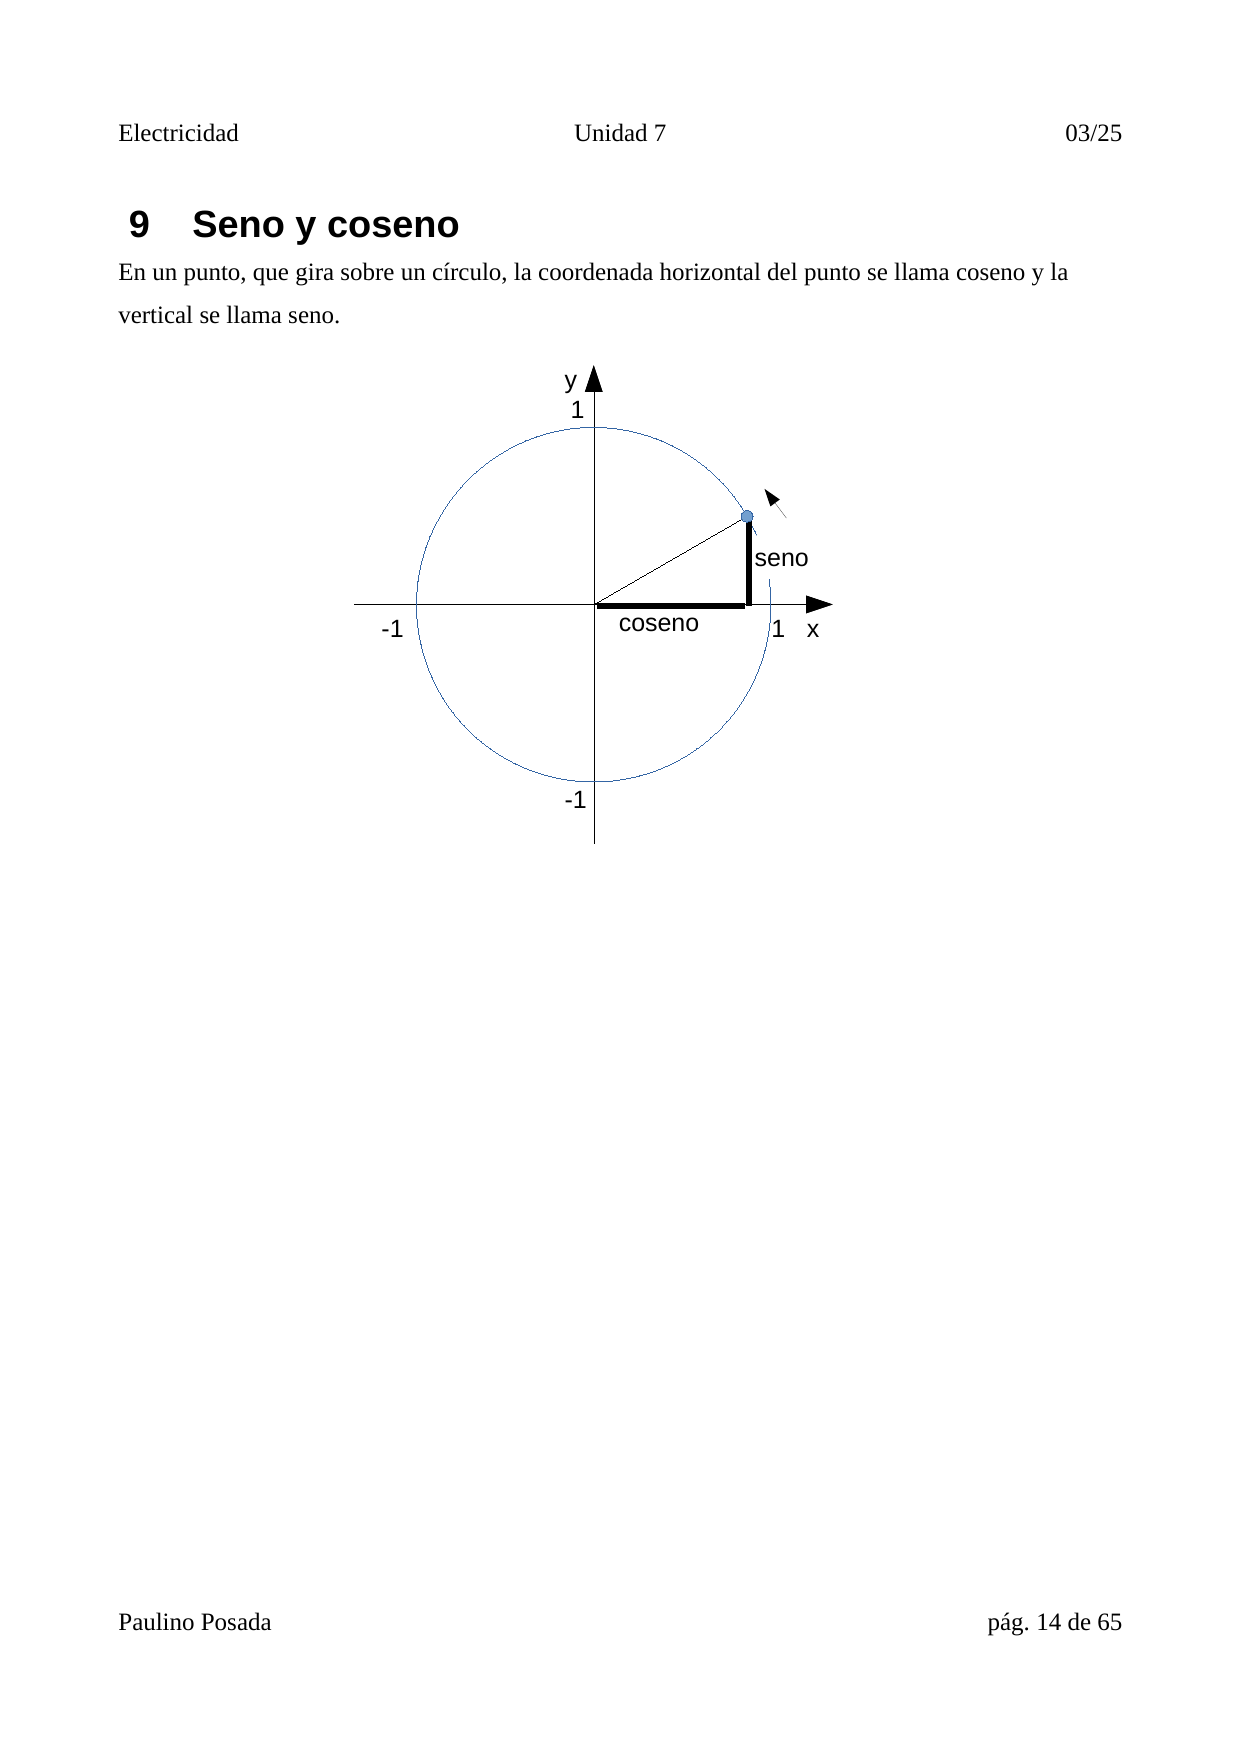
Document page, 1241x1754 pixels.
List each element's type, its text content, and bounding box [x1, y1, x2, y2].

subtitle Seno y coseno [118, 201, 1122, 245]
text En un punto, que gira sobre un círculo, la coordenada horizontal del punto se llama coseno y la vertical se llama seno. [118, 257, 1122, 329]
